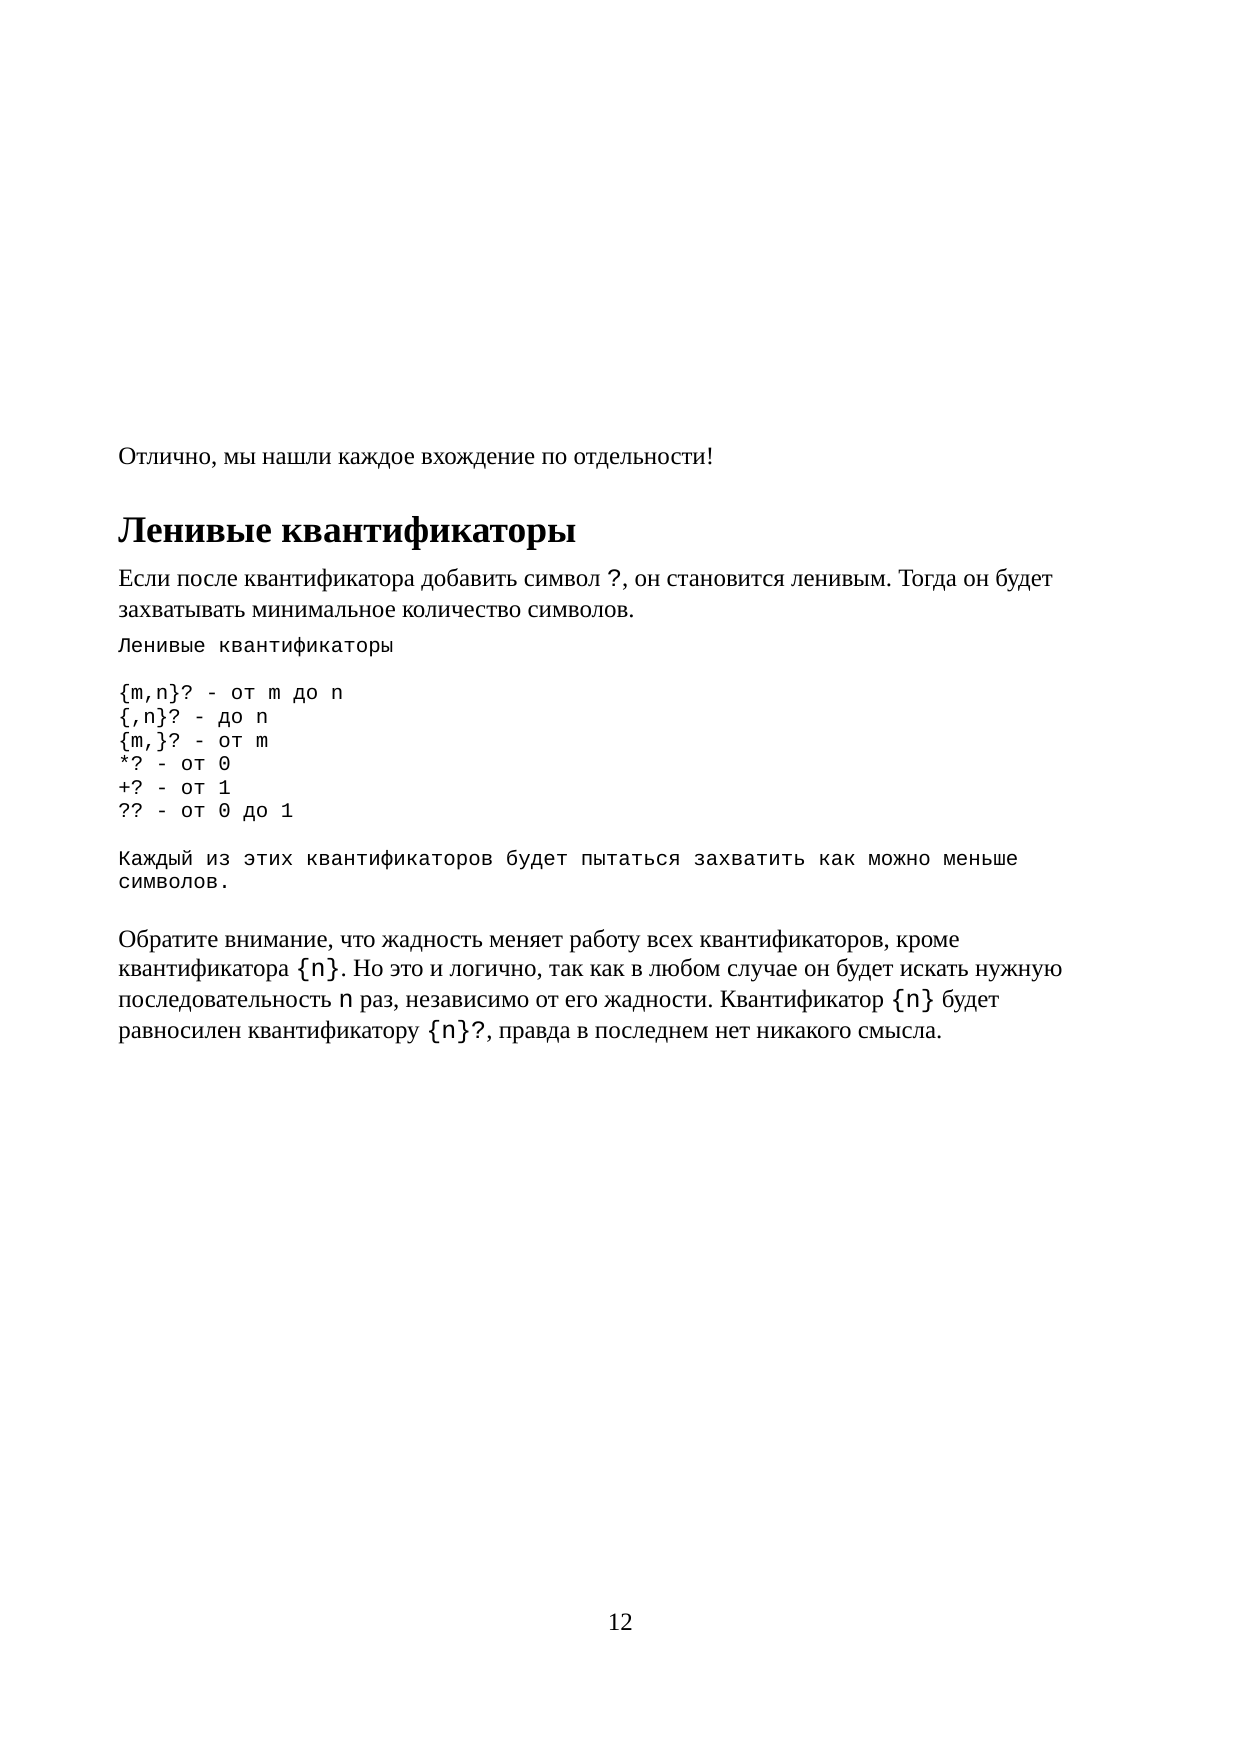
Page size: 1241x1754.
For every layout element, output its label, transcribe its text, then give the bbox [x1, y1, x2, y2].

text +? - от 1 [118, 777, 1122, 801]
text Обратите внимание, что жадность меняет работу всех квантификаторов, кроме квантификатора {n}. Но это и логично, так как в любом случае он будет искать нужную последовательность n раз, независимо от его жадности. Квантификатор {n} будет равносилен квантификатору {n}?, правда в последнем нет никакого смысла. [118, 924, 1122, 1046]
text Ленивые квантификаторы [118, 635, 1122, 659]
text {m,}? - от m [118, 729, 1122, 753]
text Каждый из этих квантификаторов будет пытаться захватить как можно меньше символов. [118, 848, 1122, 895]
subtitle Ленивые квантификаторы [118, 507, 1122, 550]
text {,n}? - до n [118, 706, 1122, 729]
text Если после квантификатора добавить символ ?, он становится ленивым. Тогда он будет захватывать минимальное количество символов. [118, 563, 1122, 622]
text Отлично, мы нашли каждое вхождение по отдельности! [118, 441, 1122, 470]
text ?? - от 0 до 1 [118, 801, 1122, 824]
text {m,n}? - от m до n [118, 682, 1122, 706]
text *? - от 0 [118, 753, 1122, 777]
